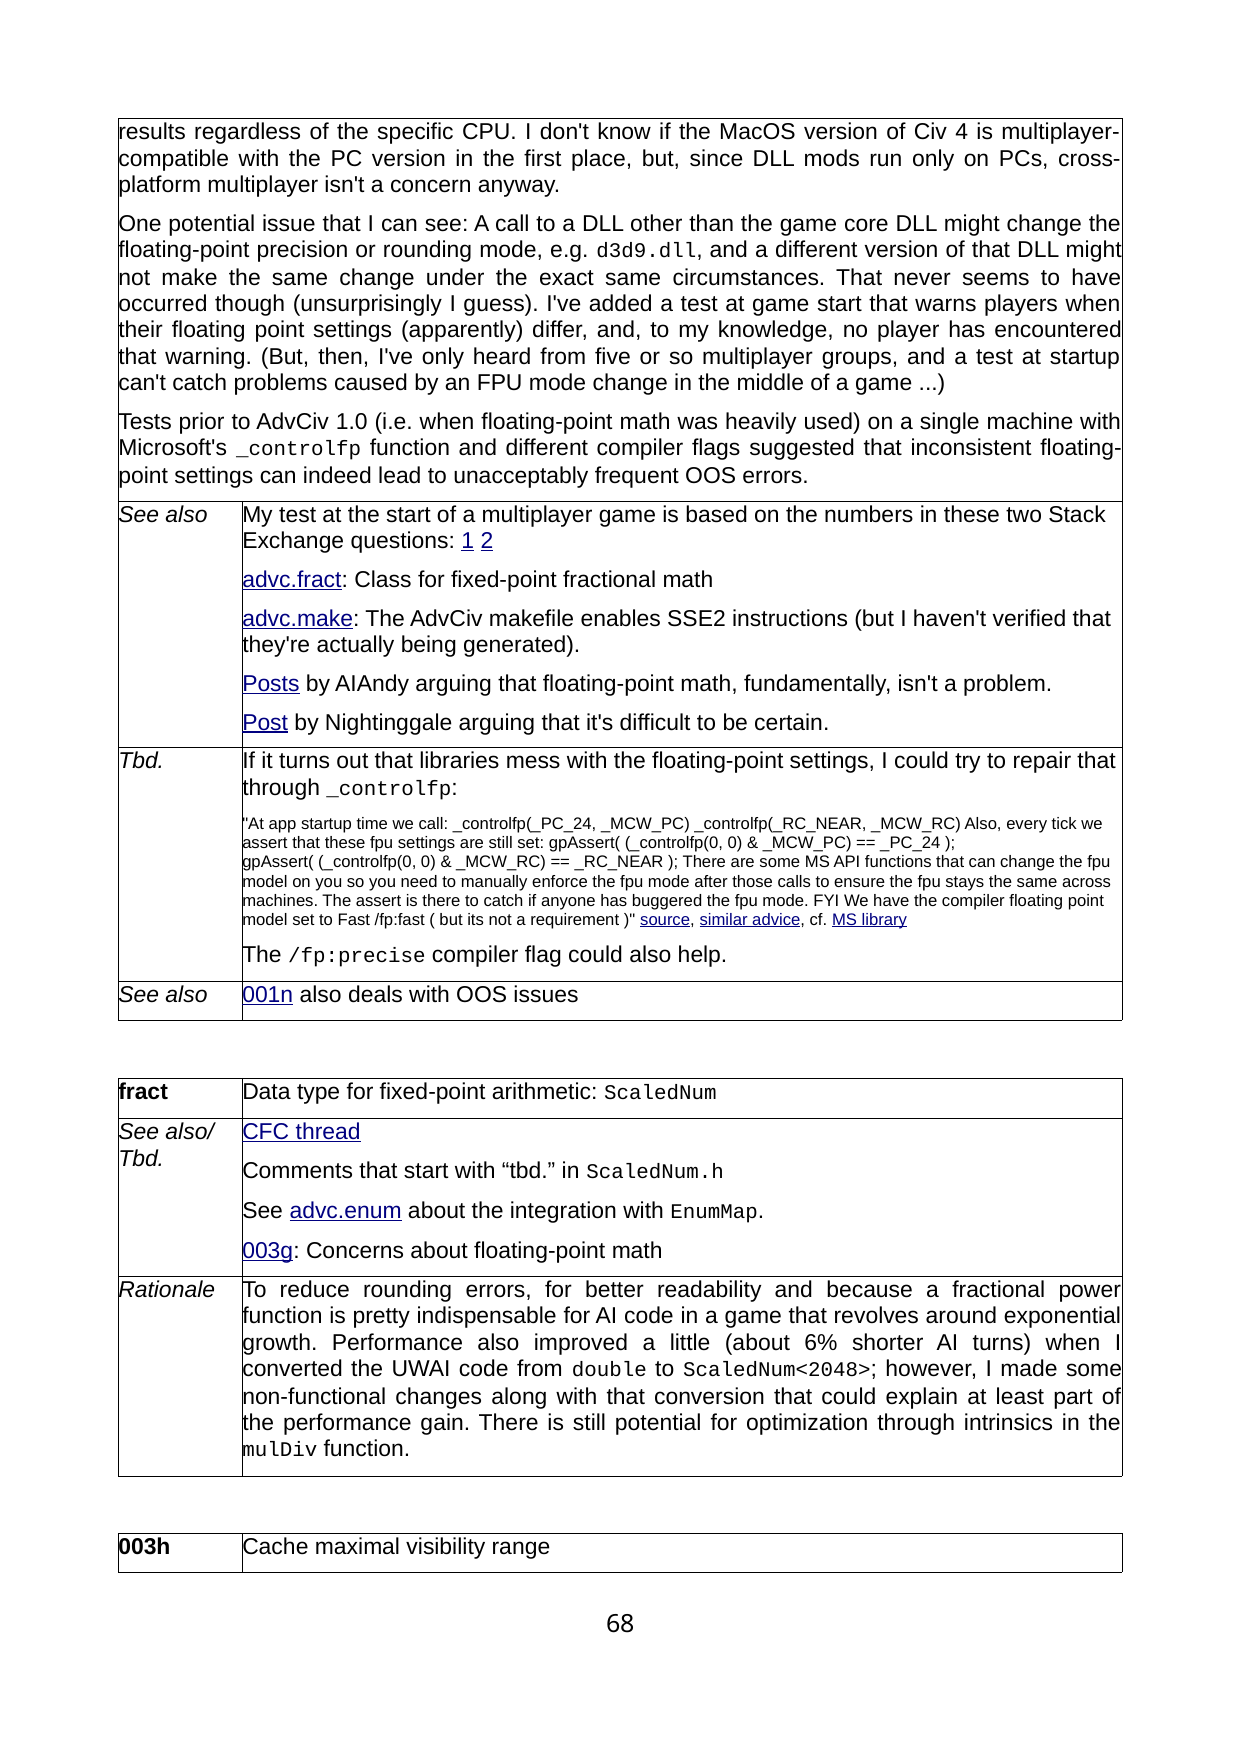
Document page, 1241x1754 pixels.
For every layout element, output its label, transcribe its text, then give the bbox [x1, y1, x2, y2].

table_cell results regardless of the specific CPU. I don't know if the MacOS version of Civ 4 is multiplayer-compatible with the PC version in the first place, but, since DLL mods run only on PCs, cross-platform multiplayer isn't a concern anyway. One potential issue that I can see: A call to a DLL other than the game core DLL might change the floating-point precision or rounding mode, e.g. d3d9.dll, and a different version of that DLL might not make the same change under the exact same circumstances. That never seems to have occurred though (unsurprisingly I guess). I've added a test at game start that warns players when their floating point settings (apparently) differ, and, to my knowledge, no player has encountered that warning. (But, then, I've only heard from five or so multiplayer groups, and a test at startup can't catch problems caused by an FPU mode change in the middle of a game ...) Tests prior to AdvCiv 1.0 (i.e. when floating-point math was heavily used) on a single machine with Microsoft's _controlfp function and different compiler flags suggested that inconsistent floating-point settings can indeed lead to unacceptably frequent OOS errors. [119, 119, 1122, 501]
table_cell See also [119, 502, 242, 747]
table_cell If it turns out that libraries mess with the floating-point settings, I could try to repair that through _controlfp: "At app startup time we call: _controlfp(_PC_24, _MCW_PC) _controlfp(_RC_NEAR, _MCW_RC) Also, every tick we assert that these fpu settings are still set: gpAssert( (_controlfp(0, 0) & _MCW_PC) == _PC_24 ); gpAssert( (_controlfp(0, 0) & _MCW_RC) == _RC_NEAR ); There are some MS API functions that can change the fpu model on you so you need to manually enforce the fpu mode after those calls to ensure the fpu stays the same across machines. The assert is there to catch if anyone has buggered the fpu mode. FYI We have the compiler floating point model set to Fast /fp:fast ( but its not a requirement )" source, similar advice, cf. MS library The /fp:precise compiler flag could also help. [243, 748, 1122, 981]
table_header Data type for fixed-point arithmetic: ScaledNum [243, 1079, 1122, 1118]
table_header Cache maximal visibility range [243, 1534, 1122, 1572]
table_cell 001n also deals with OOS issues [243, 982, 1122, 1020]
table_header fract [119, 1079, 242, 1118]
table_cell See also/ Tbd. [119, 1119, 242, 1276]
table_cell CFC thread Comments that start with “tbd.” in ScaledNum.h See advc.enum about the integration with EnumMap. 003g: Concerns about floating-point math [243, 1119, 1122, 1276]
table_header 003h [119, 1534, 242, 1572]
table_cell Tbd. [119, 748, 242, 981]
table_cell My test at the start of a multiplayer game is based on the numbers in these two Stack Exchange questions: 1 2 advc.fract: Class for fixed-point fractional math advc.make: The AdvCiv makefile enables SSE2 instructions (but I haven't verified that they're actually being generated). Posts by AIAndy arguing that floating-point math, fundamentally, isn't a problem. Post by Nightinggale arguing that it's difficult to be certain. [243, 502, 1122, 747]
table_cell See also [119, 982, 242, 1020]
table_cell Rationale [119, 1277, 242, 1476]
table_cell To reduce rounding errors, for better readability and because a fractional power function is pretty indispensable for AI code in a game that revolves around exponential growth. Performance also improved a little (about 6% shorter AI turns) when I converted the UWAI code from double to ScaledNum<2048>; however, I made some non-functional changes along with that conversion that could explain at least part of the performance gain. There is still potential for optimization through intrinsics in the mulDiv function. [243, 1277, 1122, 1476]
